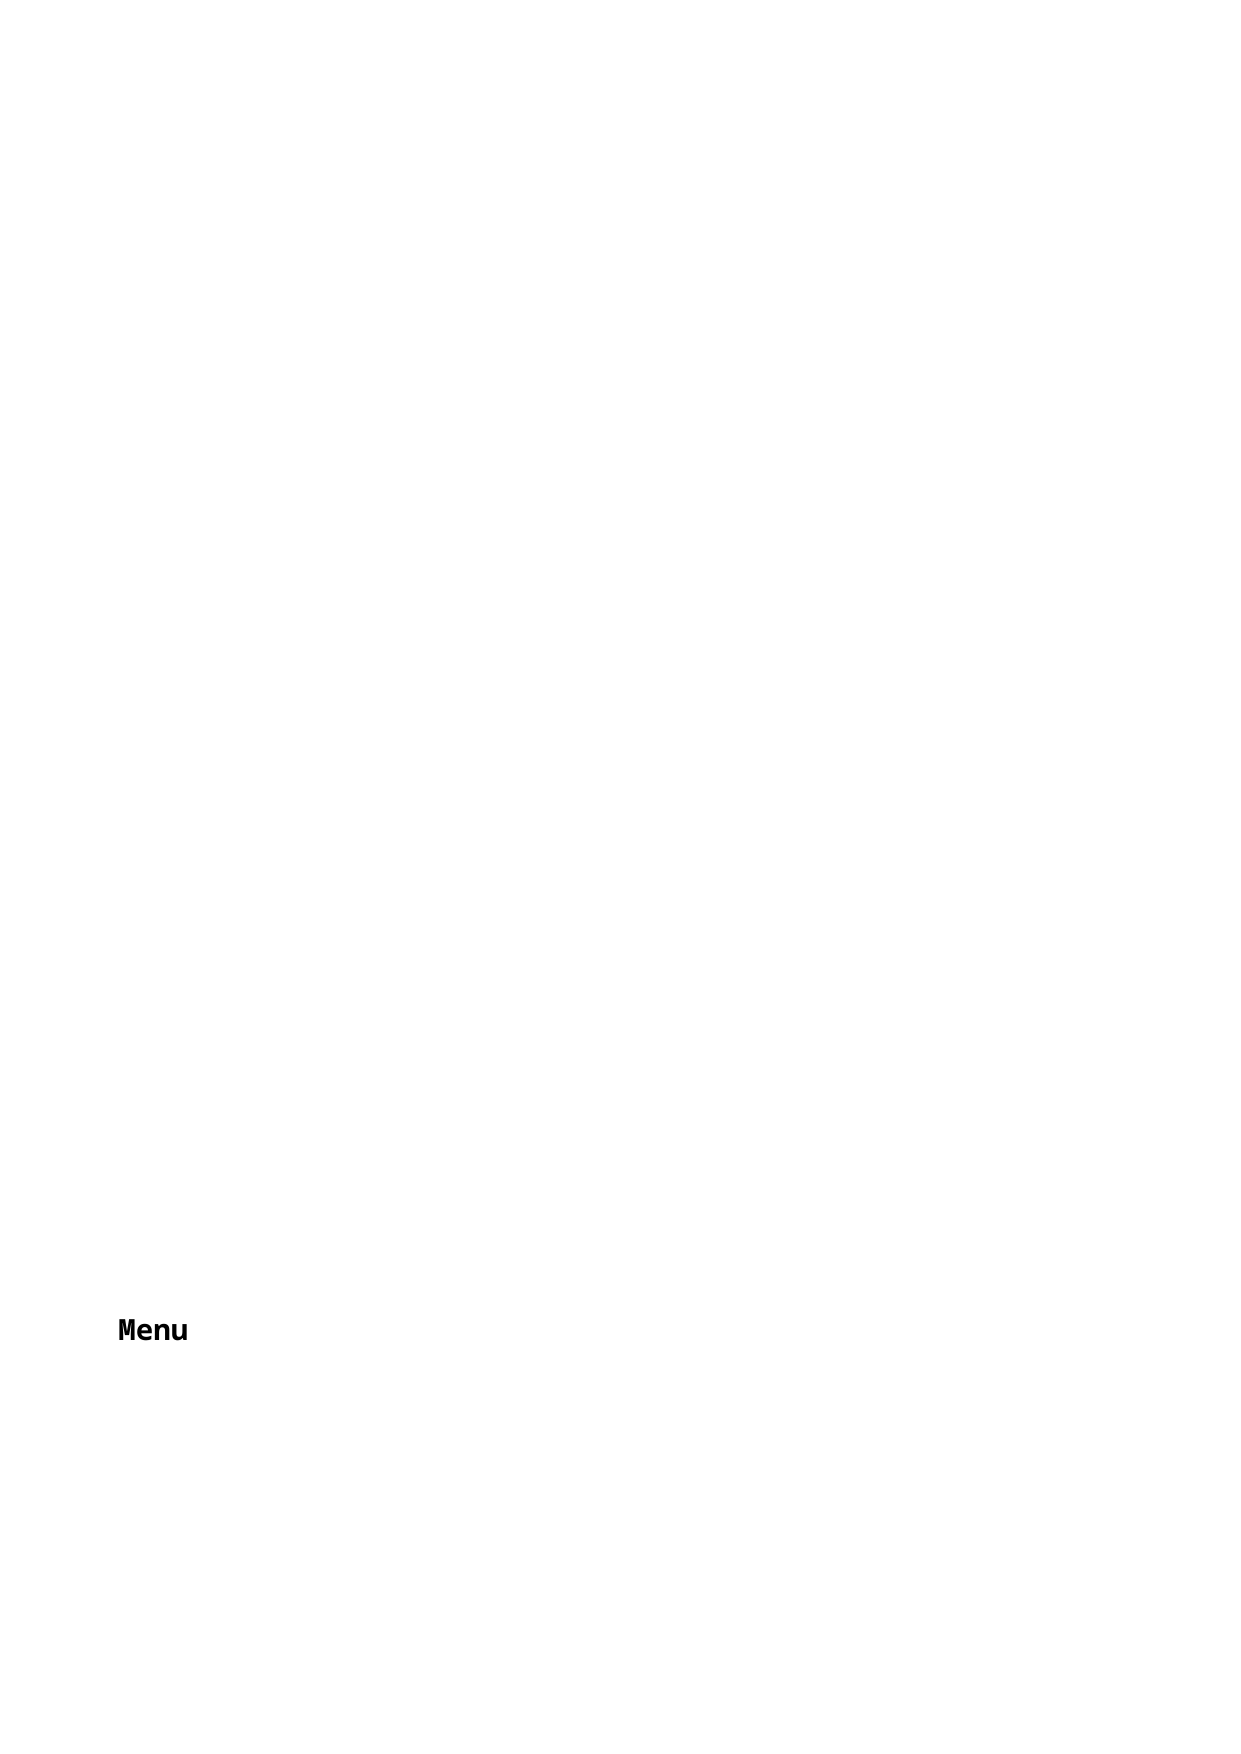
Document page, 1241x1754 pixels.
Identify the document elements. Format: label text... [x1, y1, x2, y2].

text Menu [118, 1309, 1122, 1348]
